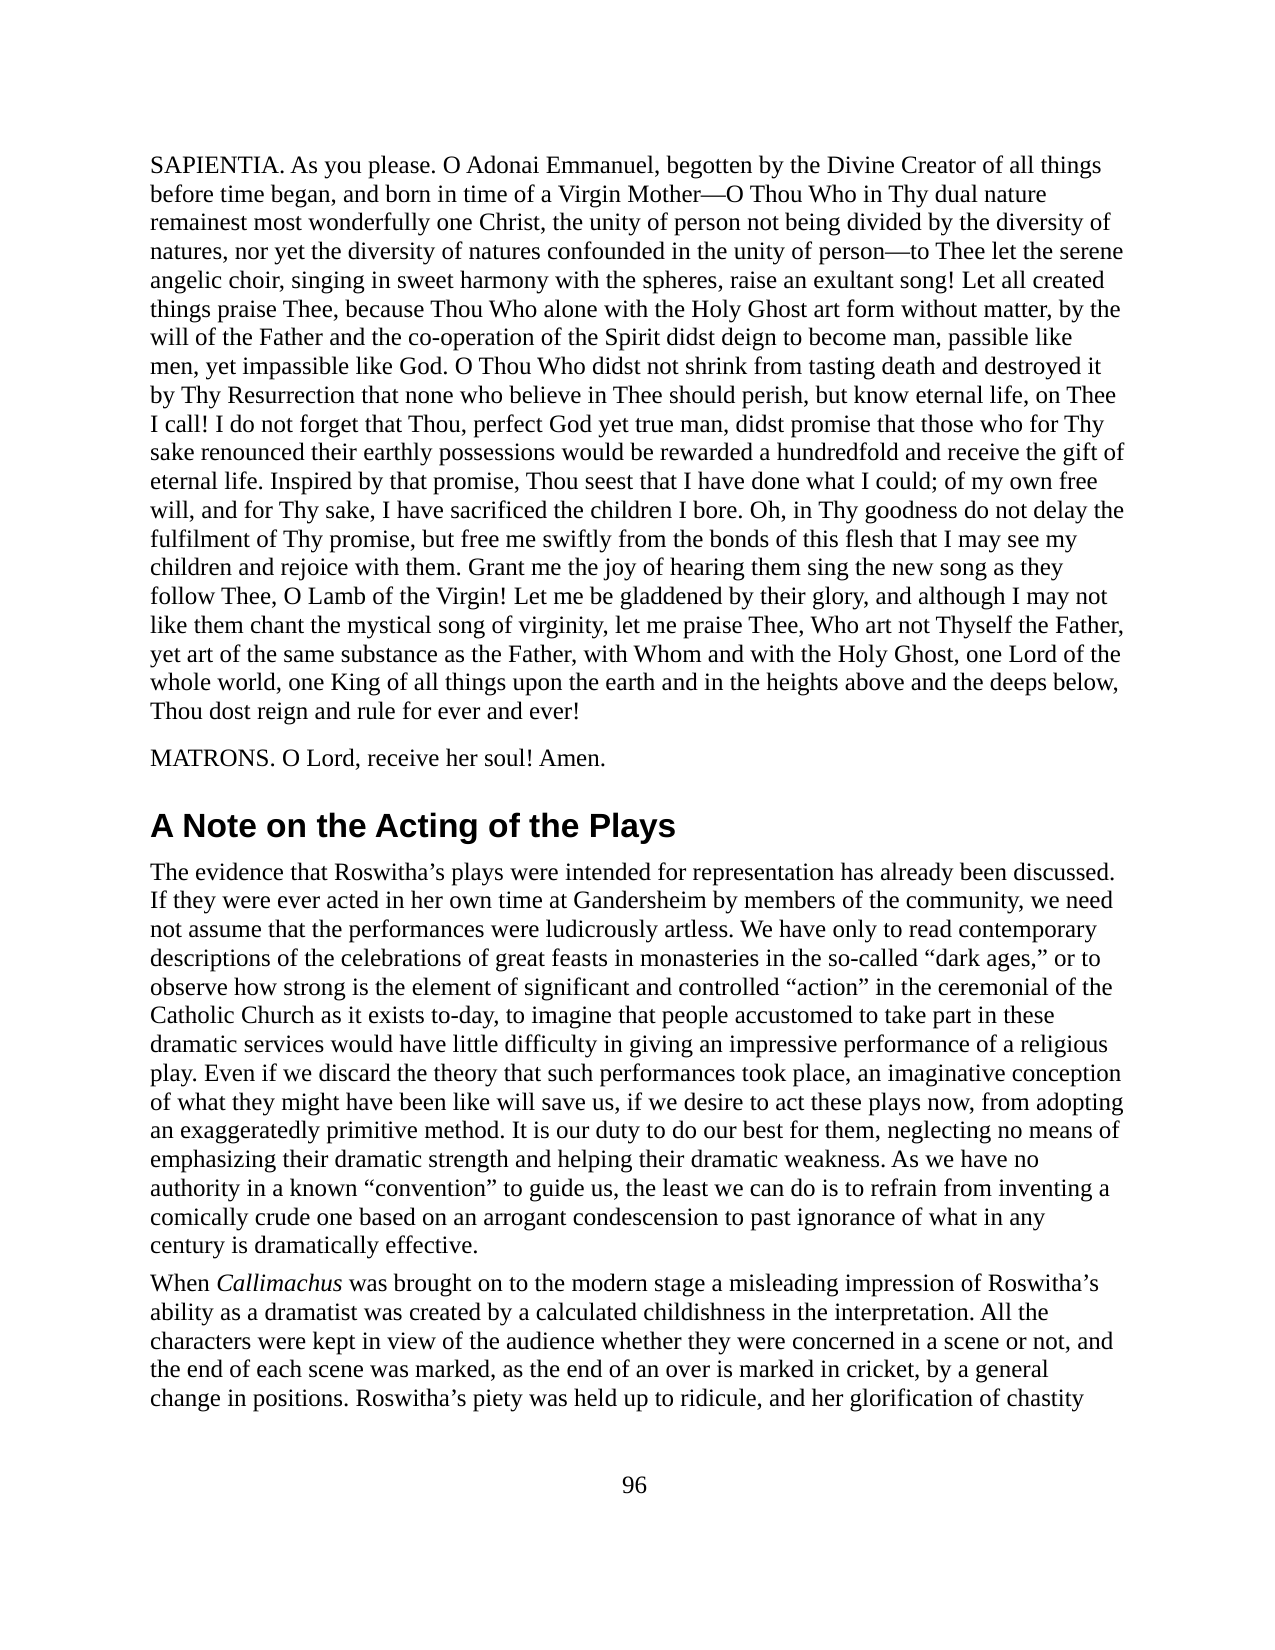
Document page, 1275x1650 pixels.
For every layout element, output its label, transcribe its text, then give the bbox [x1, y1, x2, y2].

text When Callimachus was brought on to the modern stage a misleading impression of Roswitha’s ability as a dramatist was created by a calculated childishness in the interpretation. All the characters were kept in view of the audience whether they were concerned in a scene or not, and the end of each scene was marked, as the end of an over is marked in cricket, by a general change in positions. Roswitha’s piety was held up to ridicule, and her glorification of chastity [150, 1268, 1125, 1412]
text The evidence that Roswitha’s plays were intended for representation has already been discussed. If they were ever acted in her own time at Gandersheim by members of the community, we need not assume that the performances were ludicrously artless. We have only to read contemporary descriptions of the celebrations of great feasts in monasteries in the so-called “dark ages,” or to observe how strong is the element of significant and controlled “action” in the ceremonial of the Catholic Church as it exists to-day, to imagine that people accustomed to take part in these dramatic services would have little difficulty in giving an impressive performance of a religious play. Even if we discard the theory that such performances took place, an imaginative conception of what they might have been like will save us, if we desire to act these plays now, from adopting an exaggeratedly primitive method. It is our duty to do our best for them, neglecting no means of emphasizing their dramatic strength and helping their dramatic weakness. As we have no authority in a known “convention” to guide us, the least we can do is to refrain from inventing a comically crude one based on an arrogant condescension to past ignorance of what in any century is dramatically effective. [150, 857, 1125, 1259]
text MATRONS. O Lord, receive her soul! Amen. [150, 743, 1125, 772]
text SAPIENTIA. As you please. O Adonai Emmanuel, begotten by the Divine Creator of all things before time began, and born in time of a Virgin Mother—O Thou Who in Thy dual nature remainest most wonderfully one Christ, the unity of person not being divided by the diversity of natures, nor yet the diversity of natures confounded in the unity of person—to Thee let the serene angelic choir, singing in sweet harmony with the spheres, raise an exultant song! Let all created things praise Thee, because Thou Who alone with the Holy Ghost art form without matter, by the will of the Father and the co-operation of the Spirit didst deign to become man, passible like men, yet impassible like God. O Thou Who didst not shrink from tasting death and destroyed it by Thy Resurrection that none who believe in Thee should perish, but know eternal life, on Thee I call! I do not forget that Thou, perfect God yet true man, didst promise that those who for Thy sake renounced their earthly possessions would be rewarded a hundredfold and receive the gift of eternal life. Inspired by that promise, Thou seest that I have done what I could; of my own free will, and for Thy sake, I have sacrificed the children I bore. Oh, in Thy goodness do not delay the fulfilment of Thy promise, but free me swiftly from the bonds of this flesh that I may see my children and rejoice with them. Grant me the joy of hearing them sing the new song as they follow Thee, O Lamb of the Virgin! Let me be gladdened by their glory, and although I may not like them chant the mystical song of virginity, let me praise Thee, Who art not Thyself the Father, yet art of the same substance as the Father, with Whom and with the Holy Ghost, one Lord of the whole world, one King of all things upon the earth and in the heights above and the deeps below, Thou dost reign and rule for ever and ever! [150, 150, 1125, 725]
subtitle A Note on the Acting of the Plays [150, 806, 1125, 844]
